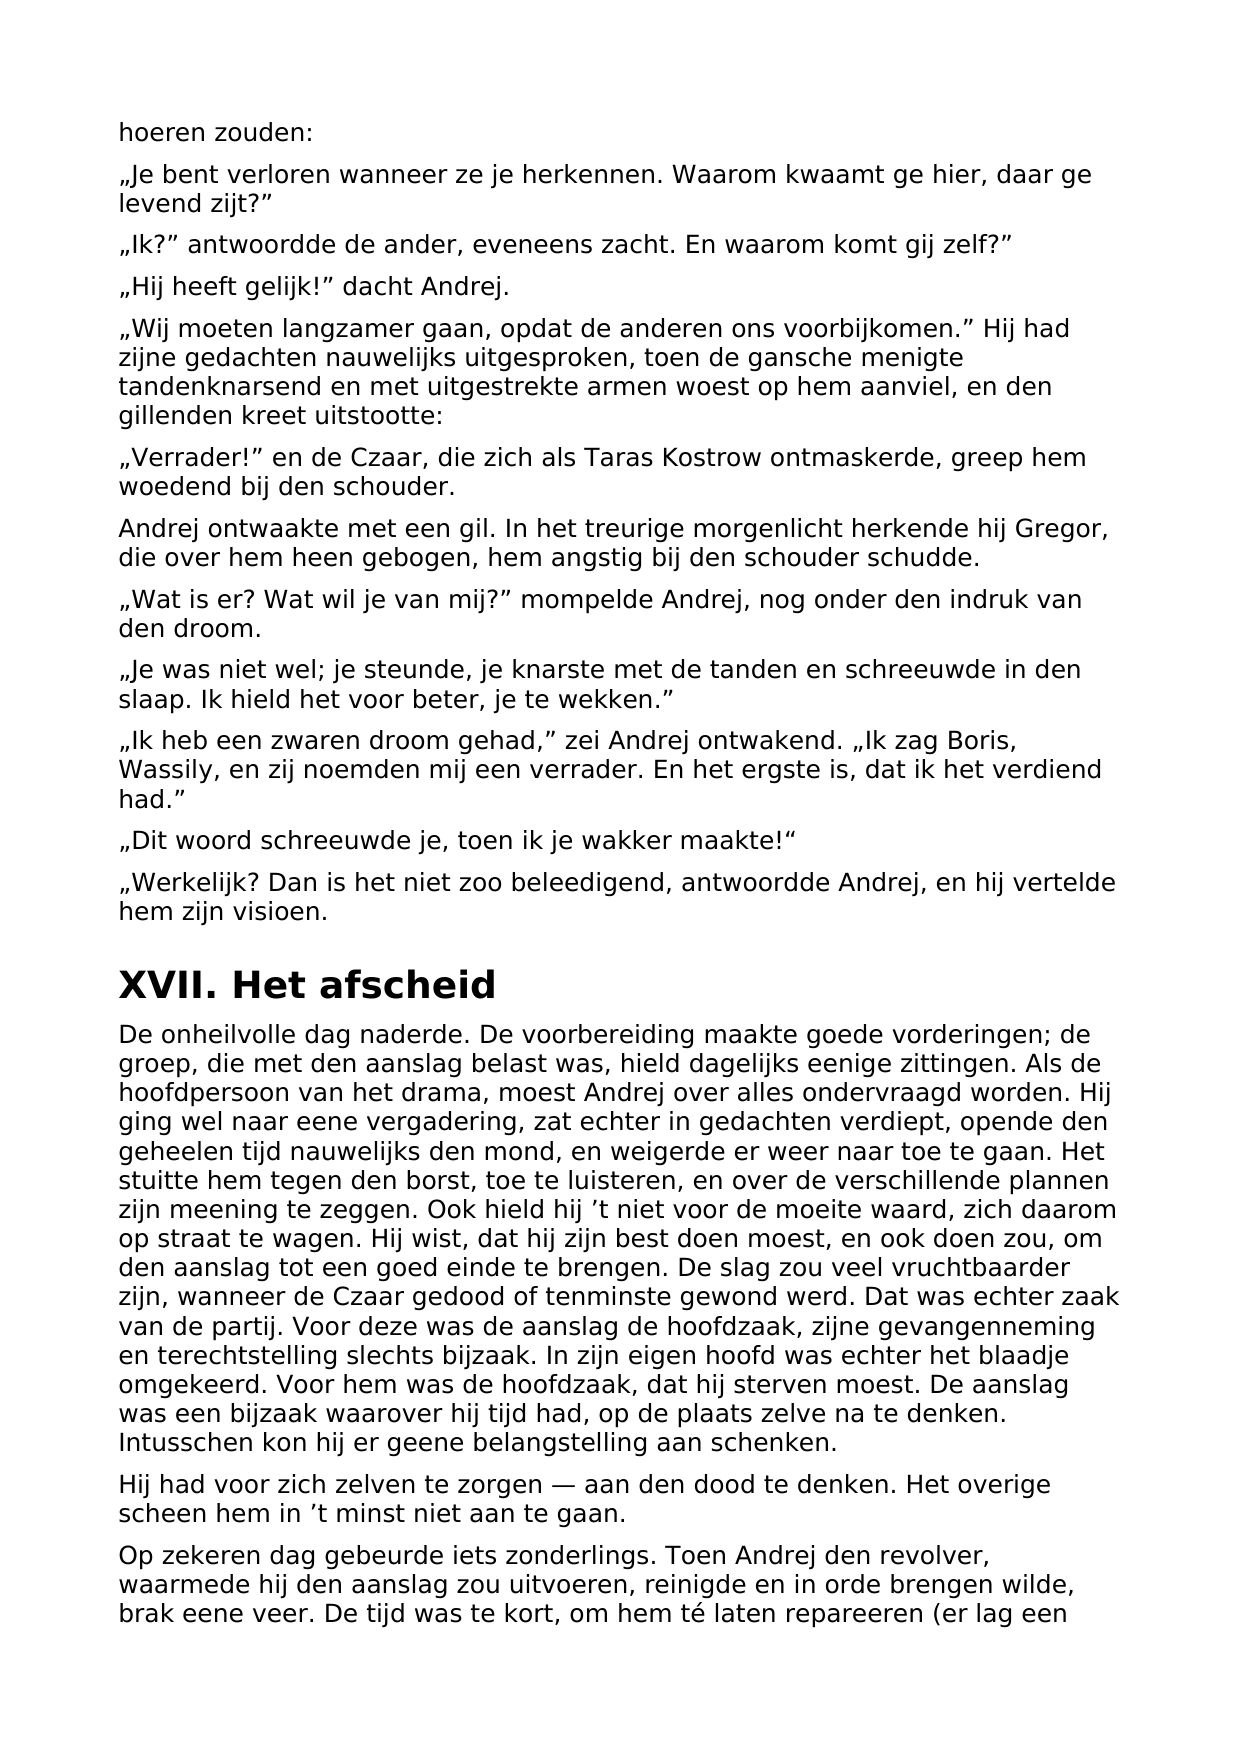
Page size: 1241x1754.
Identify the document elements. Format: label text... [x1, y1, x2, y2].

text „Dit woord schreeuwde je, toen ik je wakker maakte!“ [118, 826, 1122, 856]
text Hij had voor zich zelven te zorgen — aan den dood te denken. Het overige scheen hem in ’t minst niet aan te gaan. [118, 1470, 1122, 1528]
subtitle XVII. Het afscheid [118, 964, 1122, 1008]
text „Verrader!” en de Czaar, die zich als Taras Kostrow ontmaskerde, greep hem woedend bij den schouder. [118, 443, 1122, 501]
text Andrej ontwaakte met een gil. In het treurige morgenlicht herkende hij Gregor, die over hem heen gebogen, hem angstig bij den schouder schudde. [118, 514, 1122, 572]
text „Hij heeft gelijk!” dacht Andrej. [118, 272, 1122, 301]
text „Ik heb een zwaren droom gehad,” zei Andrej ontwakend. „Ik zag Boris, Wassily, en zij noemden mij een verrader. En het ergste is, dat ik het verdiend had.” [118, 726, 1122, 814]
text Op zekeren dag gebeurde iets zonderlings. Toen Andrej den revolver, waarmede hij den aanslag zou uitvoeren, reinigde en in orde brengen wilde, brak eene veer. De tijd was te kort, om hem té laten repareeren (er lag een [118, 1541, 1122, 1628]
text hoeren zouden: [118, 118, 1122, 147]
text „Je was niet wel; je steunde, je knarste met de tanden en schreeuwde in den slaap. Ik hield het voor beter, je te wekken.” [118, 656, 1122, 714]
text „Je bent verloren wanneer ze je herkennen. Waarom kwaamt ge hier, daar ge levend zijt?” [118, 160, 1122, 218]
text „Werkelijk? Dan is het niet zoo beleedigend, antwoordde Andrej, en hij vertelde hem zijn visioen. [118, 868, 1122, 926]
text „Wat is er? Wat wil je van mij?” mompelde Andrej, nog onder den indruk van den droom. [118, 585, 1122, 643]
text „Wij moeten langzamer gaan, opdat de anderen ons voorbijkomen.” Hij had zijne gedachten nauwelijks uitgesproken, toen de gansche menigte tandenknarsend en met uitgestrekte armen woest op hem aanviel, en den gillenden kreet uitstootte: [118, 314, 1122, 431]
text De onheilvolle dag naderde. De voorbereiding maakte goede vorderingen; de groep, die met den aanslag belast was, hield dagelijks eenige zittingen. Als de hoofdpersoon van het drama, moest Andrej over alles ondervraagd worden. Hij ging wel naar eene vergadering, zat echter in gedachten verdiept, opende den geheelen tijd nauwelijks den mond, en weigerde er weer naar toe te gaan. Het stuitte hem tegen den borst, toe te luisteren, en over de verschillende plannen zijn meening te zeggen. Ook hield hij ’t niet voor de moeite waard, zich daarom op straat te wagen. Hij wist, dat hij zijn best doen moest, en ook doen zou, om den aanslag tot een goed einde te brengen. De slag zou veel vruchtbaarder zijn, wanneer de Czaar gedood of tenminste gewond werd. Dat was echter zaak van de partij. Voor deze was de aanslag de hoofdzaak, zijne gevangenneming en terechtstelling slechts bijzaak. In zijn eigen hoofd was echter het blaadje omgekeerd. Voor hem was de hoofdzaak, dat hij sterven moest. De aanslag was een bijzaak waarover hij tijd had, op de plaats zelve na te denken. Intusschen kon hij er geene belangstelling aan schenken. [118, 1020, 1122, 1458]
text „Ik?” antwoordde de ander, eveneens zacht. En waarom komt gij zelf?” [118, 231, 1122, 260]
